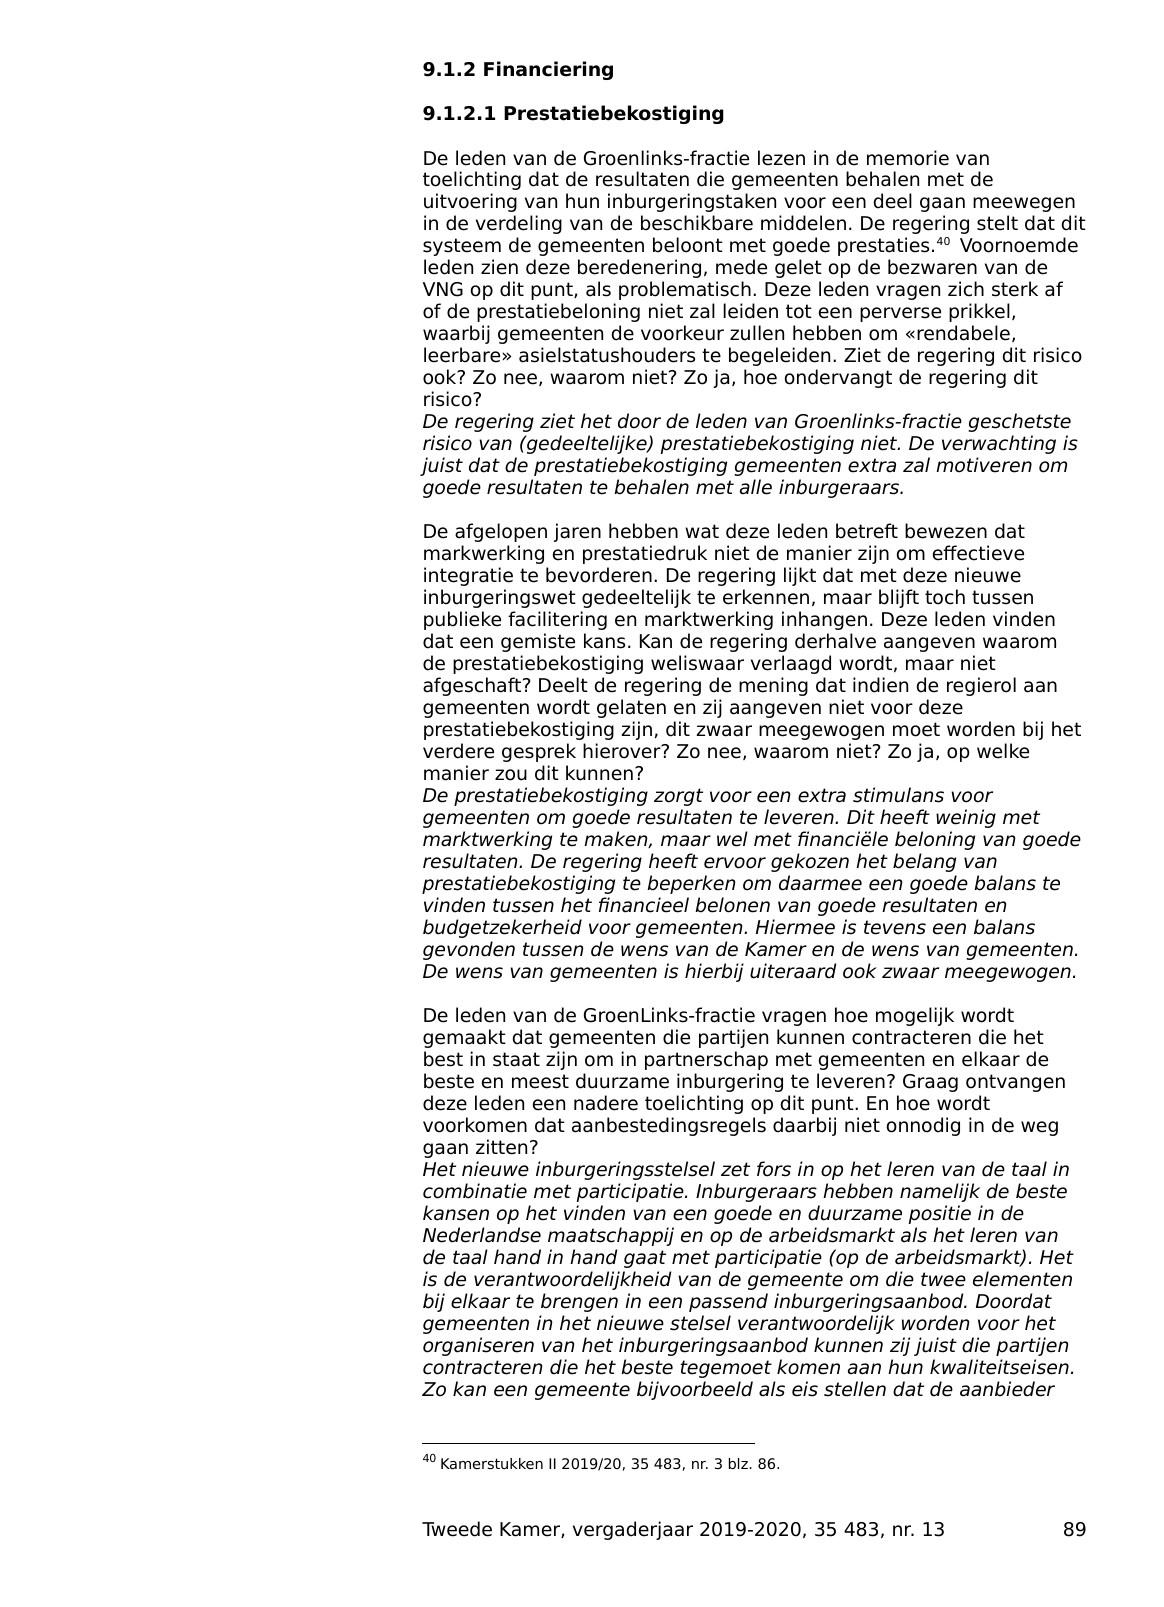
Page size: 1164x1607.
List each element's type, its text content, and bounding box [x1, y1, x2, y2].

text De prestatiebekostiging zorgt voor een extra stimulans voor gemeenten om goede resultaten te leveren. Dit heeft weinig met marktwerking te maken, maar wel met financiële beloning van goede resultaten. De regering heeft ervoor gekozen het belang van prestatiebekostiging te beperken om daarmee een goede balans te vinden tussen het financieel belonen van goede resultaten en budgetzekerheid voor gemeenten. Hiermee is tevens een balans gevonden tussen de wens van de Kamer en de wens van gemeenten. De wens van gemeenten is hierbij uiteraard ook zwaar meegewogen. [422, 785, 1087, 983]
text De leden van de Groenlinks-fractie lezen in de memorie van toelichting dat de resultaten die gemeenten behalen met de uitvoering van hun inburgeringstaken voor een deel gaan meewegen in de verdeling van de beschikbare middelen. De regering stelt dat dit systeem de gemeenten beloont met goede prestaties. Voornoemde leden zien deze beredenering, mede gelet op de bezwaren van de VNG op dit punt, als problematisch. Deze leden vragen zich sterk af of de prestatiebeloning niet zal leiden tot een perverse prikkel, waarbij gemeenten de voorkeur zullen hebben om «rendabele, leerbare» asielstatushouders te begeleiden. Ziet de regering dit risico ook? Zo nee, waarom niet? Zo ja, hoe ondervangt de regering dit risico? [422, 147, 1087, 411]
text De regering ziet het door de leden van Groenlinks-fractie geschetste risico van (gedeeltelijke) prestatiebekostiging niet. De verwachting is juist dat de prestatiebekostiging gemeenten extra zal motiveren om goede resultaten te behalen met alle inburgeraars. [422, 411, 1087, 499]
subtitle 9.1.2.1 Prestatiebekostiging [422, 103, 1087, 125]
text Het nieuwe inburgeringsstelsel zet fors in op het leren van de taal in combinatie met participatie. Inburgeraars hebben namelijk de beste kansen op het vinden van een goede en duurzame positie in de Nederlandse maatschappij en op de arbeidsmarkt als het leren van de taal hand in hand gaat met participatie (op de arbeidsmarkt). Het is de verantwoordelijkheid van de gemeente om die twee elementen bij elkaar te brengen in een passend inburgeringsaanbod. Doordat gemeenten in het nieuwe stelsel verantwoordelijk worden voor het organiseren van het inburgeringsaanbod kunnen zij juist die partijen contracteren die het beste tegemoet komen aan hun kwaliteitseisen. Zo kan een gemeente bijvoorbeeld als eis stellen dat de aanbieder [422, 1159, 1087, 1401]
text Kamerstukken II 2019/20, 35 483, nr. 3 blz. 86. [422, 1452, 1087, 1474]
text De afgelopen jaren hebben wat deze leden betreft bewezen dat markwerking en prestatiedruk niet de manier zijn om effectieve integratie te bevorderen. De regering lijkt dat met deze nieuwe inburgeringswet gedeeltelijk te erkennen, maar blijft toch tussen publieke facilitering en marktwerking inhangen. Deze leden vinden dat een gemiste kans. Kan de regering derhalve aangeven waarom de prestatiebekostiging weliswaar verlaagd wordt, maar niet afgeschaft? Deelt de regering de mening dat indien de regierol aan gemeenten wordt gelaten en zij aangeven niet voor deze prestatiebekostiging zijn, dit zwaar meegewogen moet worden bij het verdere gesprek hierover? Zo nee, waarom niet? Zo ja, op welke manier zou dit kunnen? [422, 521, 1087, 785]
text De leden van de GroenLinks-fractie vragen hoe mogelijk wordt gemaakt dat gemeenten die partijen kunnen contracteren die het best in staat zijn om in partnerschap met gemeenten en elkaar de beste en meest duurzame inburgering te leveren? Graag ontvangen deze leden een nadere toelichting op dit punt. En hoe wordt voorkomen dat aanbestedingsregels daarbij niet onnodig in de weg gaan zitten? [422, 1005, 1087, 1159]
subtitle 9.1.2 Financiering [422, 59, 1087, 81]
